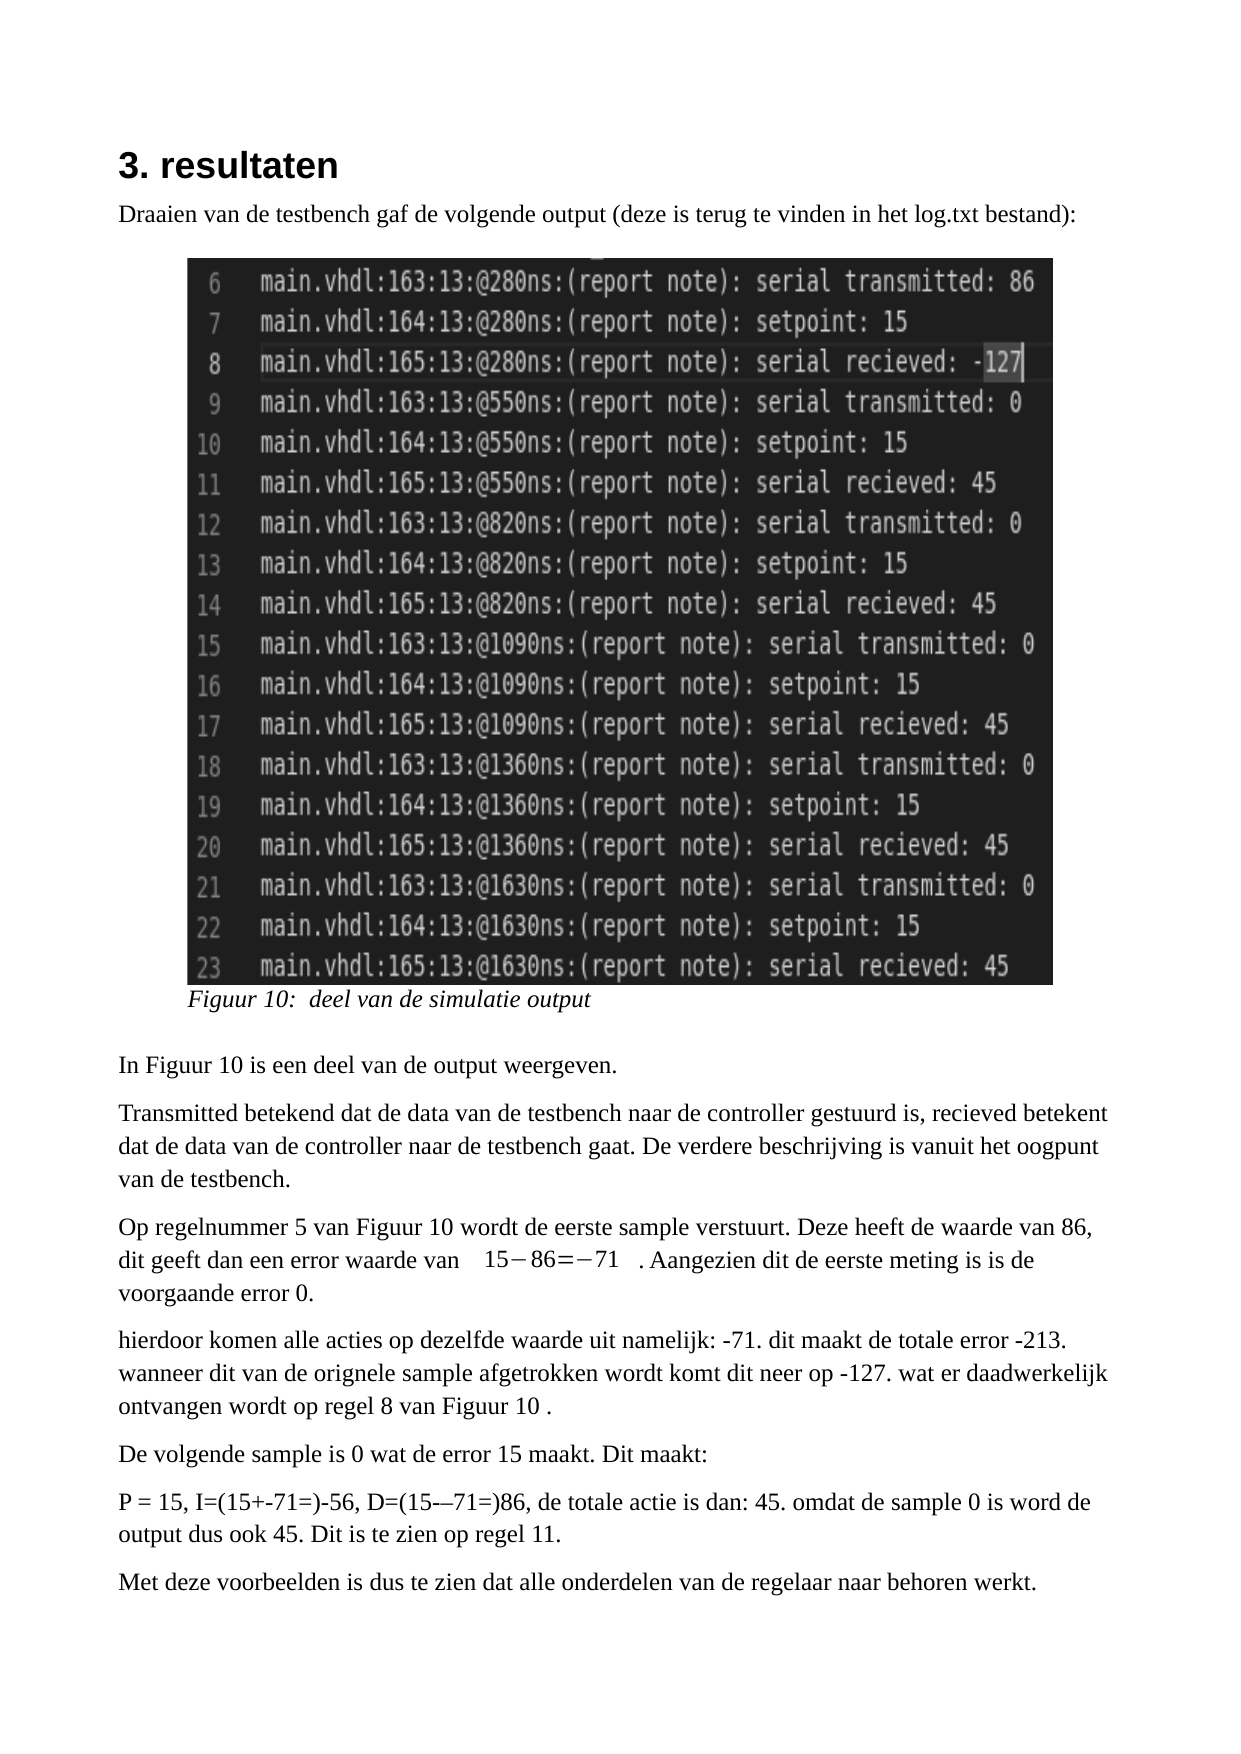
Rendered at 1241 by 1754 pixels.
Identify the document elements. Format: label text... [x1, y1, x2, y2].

subtitle resultaten [118, 143, 1122, 186]
text hierdoor komen alle acties op dezelfde waarde uit namelijk: -71. dit maakt de totale error -213. wanneer dit van de orignele sample afgetrokken wordt komt dit neer op -127. wat er daadwerkelijk ontvangen wordt op regel 8 van Figuur 10 . [118, 1325, 1122, 1420]
text P = 15, I=(15+-71=)-56, D=(15-–71=)86, de totale actie is dan: 45. omdat de sample 0 is word de output dus ook 45. Dit is te zien op regel 11. [118, 1487, 1122, 1548]
text In Figuur 10 is een deel van de output weergeven. [118, 246, 1122, 1079]
text Op regelnummer 5 van Figuur 10 wordt de eerste sample verstuurt. Deze heeft de waarde van 86, dit geeft dan een error waarde van . Aangezien dit de eerste meting is is de voorgaande error 0. [118, 1212, 1122, 1306]
text Figuur 10: deel van de simulatie output [187, 985, 1053, 1013]
text Transmitted betekend dat de data van de testbench naar de controller gestuurd is, recieved betekent dat de data van de controller naar de testbench gaat. De verdere beschrijving is vanuit het oogpunt van de testbench. [118, 1098, 1122, 1193]
text Met deze voorbeelden is dus te zien dat alle onderdelen van de regelaar naar behoren werkt. [118, 1567, 1122, 1596]
picture [187, 258, 1053, 985]
text De volgende sample is 0 wat de error 15 maakt. Dit maakt: [118, 1439, 1122, 1468]
text Draaien van de testbench gaf de volgende output (deze is terug te vinden in het log.txt bestand): [118, 199, 1122, 227]
